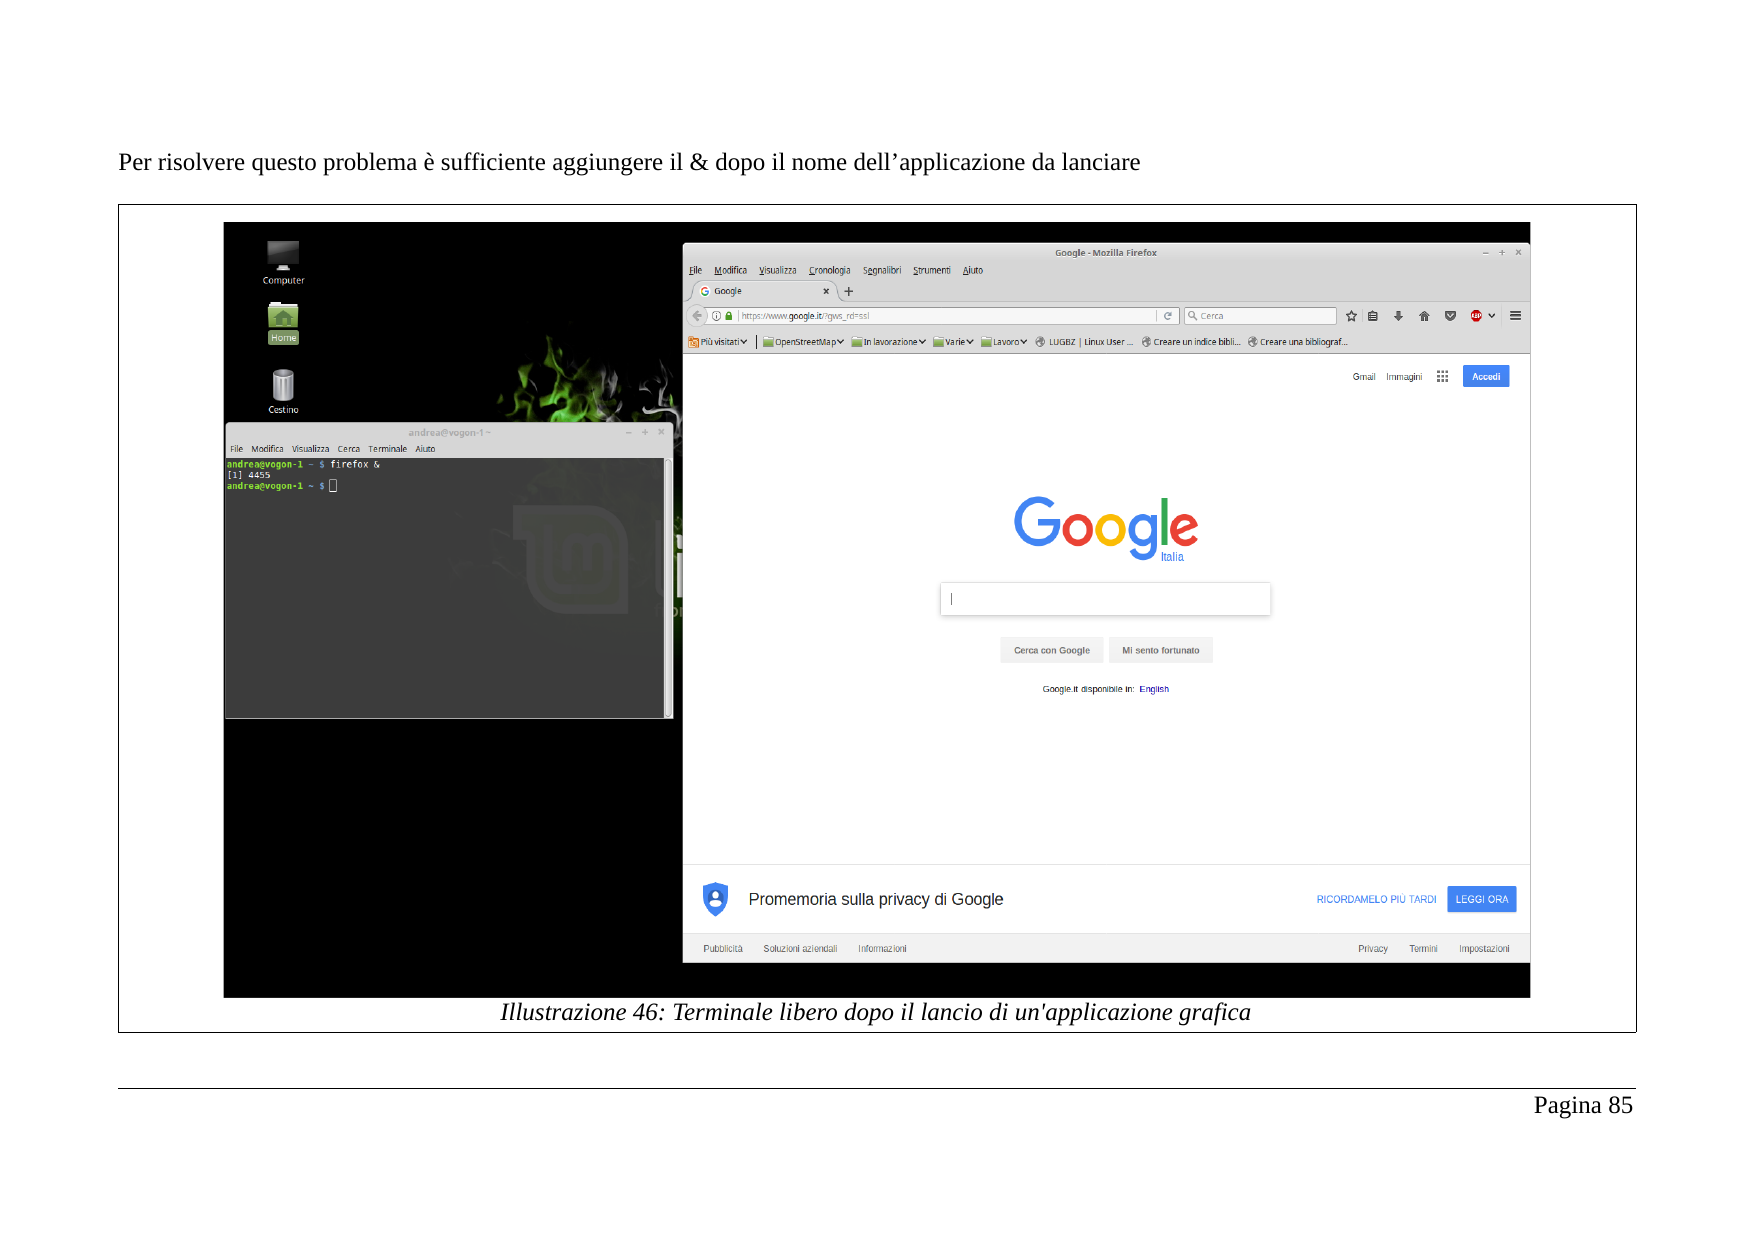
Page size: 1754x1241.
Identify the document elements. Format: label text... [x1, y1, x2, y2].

picture [223, 222, 1531, 998]
text Per risolvere questo problema è sufficiente aggiungere il & dopo il nome dell’applicazione da lanciare [118, 147, 1636, 176]
table_header [119, 205, 1636, 1032]
